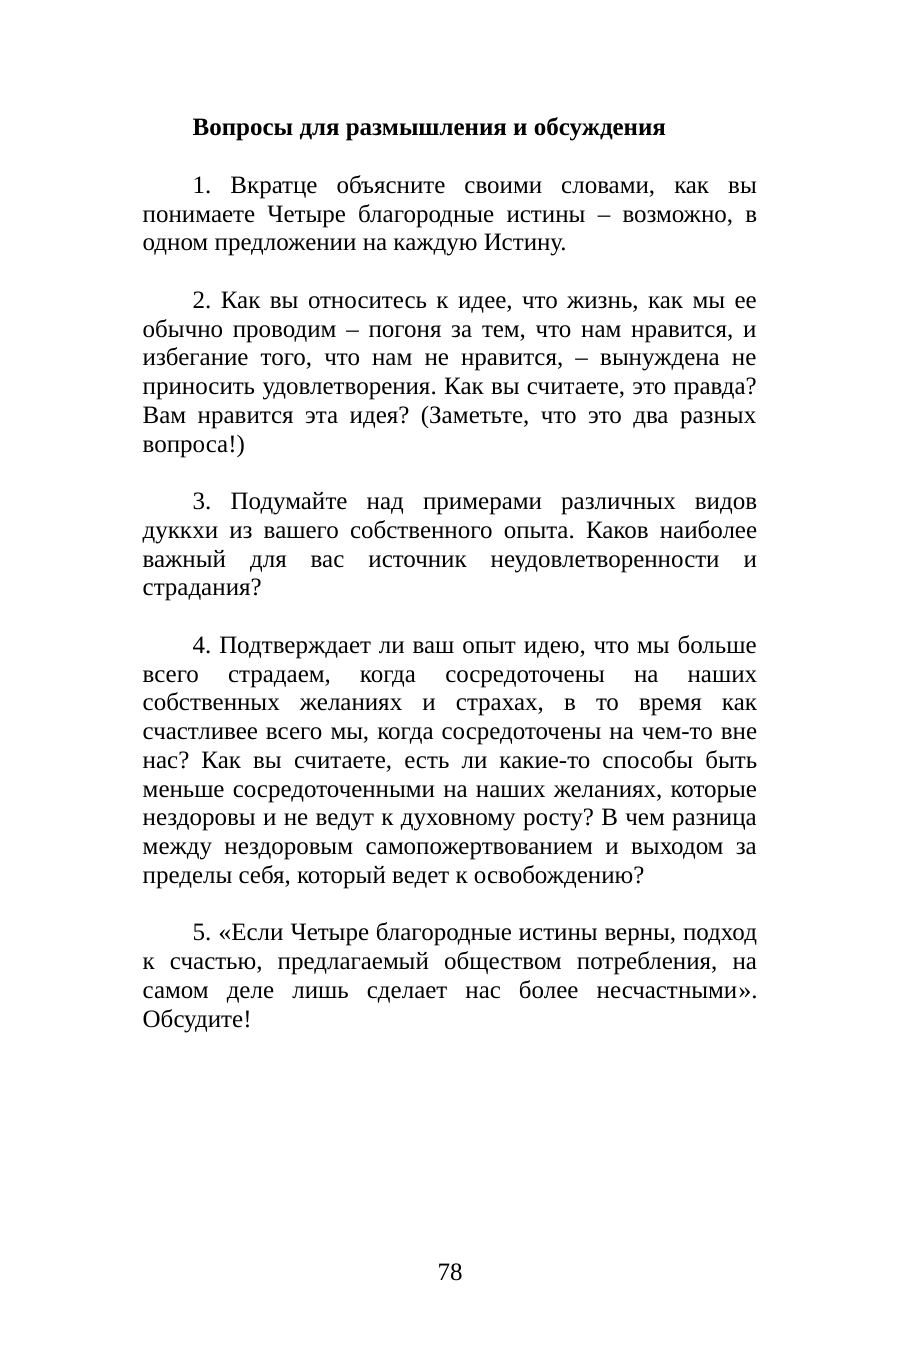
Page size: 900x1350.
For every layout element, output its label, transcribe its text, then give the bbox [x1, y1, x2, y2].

text 1. Вкратце объясните своими словами, как вы понимаете Четыре благородные истины – возможно, в одном предложении на каждую Истину. [142, 170, 757, 256]
text Вопросы для размышления и обсуждения [142, 112, 757, 141]
text 5. «Если Четыре благородные истины верны, подход к счастью, предлагаемый обществом потребления, на самом деле лишь сделает нас более несчастными». Обсудите! [142, 917, 757, 1032]
text 3. Подумайте над примерами различных видов дуккхи из вашего собственного опыта. Каков наиболее важный для вас источник неудовлетворенности и страдания? [142, 486, 757, 601]
text 4. Подтверждает ли ваш опыт идею, что мы больше всего страдаем, когда сосредоточены на наших собственных желаниях и страхах, в то время как счастливее всего мы, когда сосредоточены на чем-то вне нас? Как вы считаете, есть ли какие-то способы быть меньше сосредоточенными на наших желаниях, которые нездоровы и не ведут к духовному росту? В чем разница между нездоровым самопожертвованием и выходом за пределы себя, который ведет к освобождению? [142, 630, 757, 889]
text 2. Как вы относитесь к идее, что жизнь, как мы ее обычно проводим – погоня за тем, что нам нравится, и избегание того, что нам не нравится, – вынуждена не приносить удовлетворения. Как вы считаете, это правда? Вам нравится эта идея? (Заметьте, что это два разных вопроса!) [142, 285, 757, 457]
